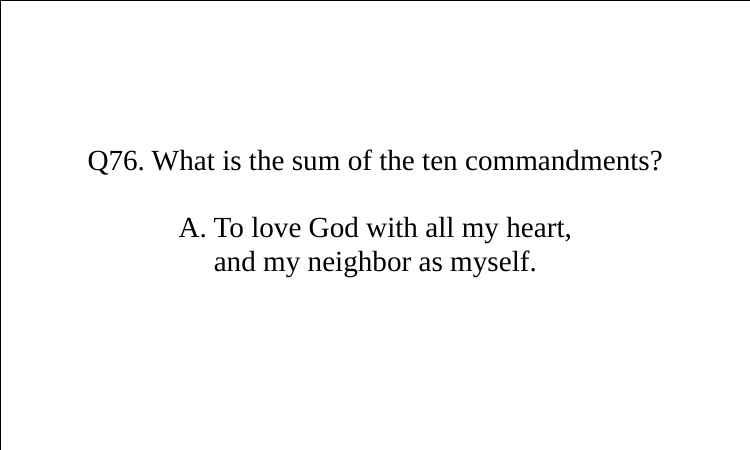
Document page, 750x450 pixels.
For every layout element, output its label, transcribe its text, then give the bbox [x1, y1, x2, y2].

text Q76. What is the sum of the ten commandments? A. To love God with all my heart, and my neighbor as myself. [1, 9, 750, 277]
